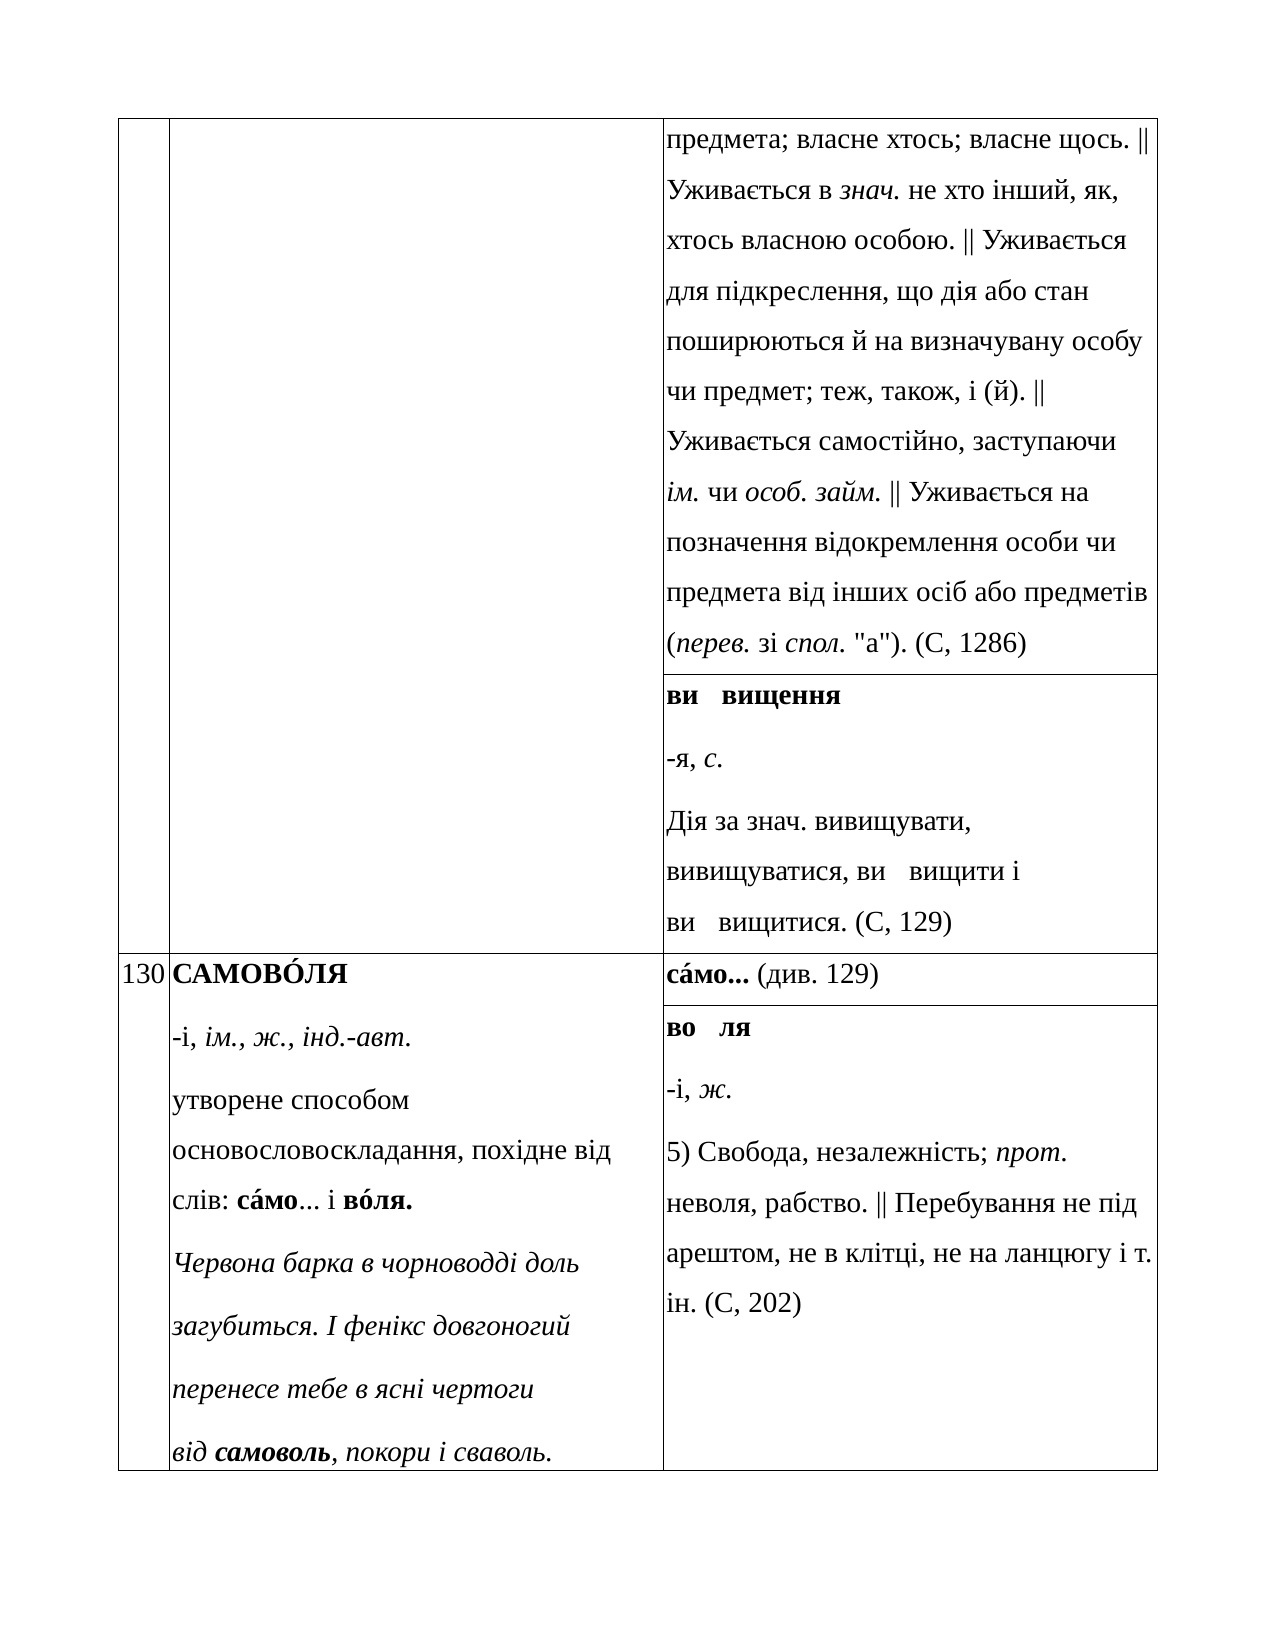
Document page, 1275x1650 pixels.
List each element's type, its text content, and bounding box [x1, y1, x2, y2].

table_cell [170, 119, 663, 953]
table_cell 130 [119, 954, 169, 1470]
table_cell воля -і, ж. 5) Свобода, незалежність; прот. неволя, рабство. || Перебування не під арештом, не в клітці, не на ланцюгу і т. ін. (С, 202) [664, 1006, 1157, 1470]
table_cell САМОВÓЛЯ -і, ім., ж., інд.-авт. утворене способом основословоскладання, похідне від слів: сáмо... і вóля. Червона барка в чорноводді доль загубиться. І фенікс довгоногий перенесе тебе в ясні чертоги від самоволь, покори і сваволь. [170, 954, 663, 1470]
table_cell вивищення -я, с. Дія за знач. вивищувати, вивищуватися, вивищити і вивищитися. (С, 129) [664, 675, 1157, 953]
table_cell предмета; власне хтось; власне щось. || Уживається в знач. не хто інший, як, хтось власною особою. || Уживається для підкреслення, що дія або стан поширюються й на визначувану особу чи предмет; теж, також, і (й). || Уживається самостійно, заступаючи ім. чи особ. займ. || Уживається на позначення відокремлення особи чи предмета від інших осіб або предметів (перев. зі спол. "а"). (С, 1286) [664, 119, 1157, 674]
table_cell [119, 119, 169, 953]
table_cell сáмо... (див. 129) [664, 954, 1157, 1005]
